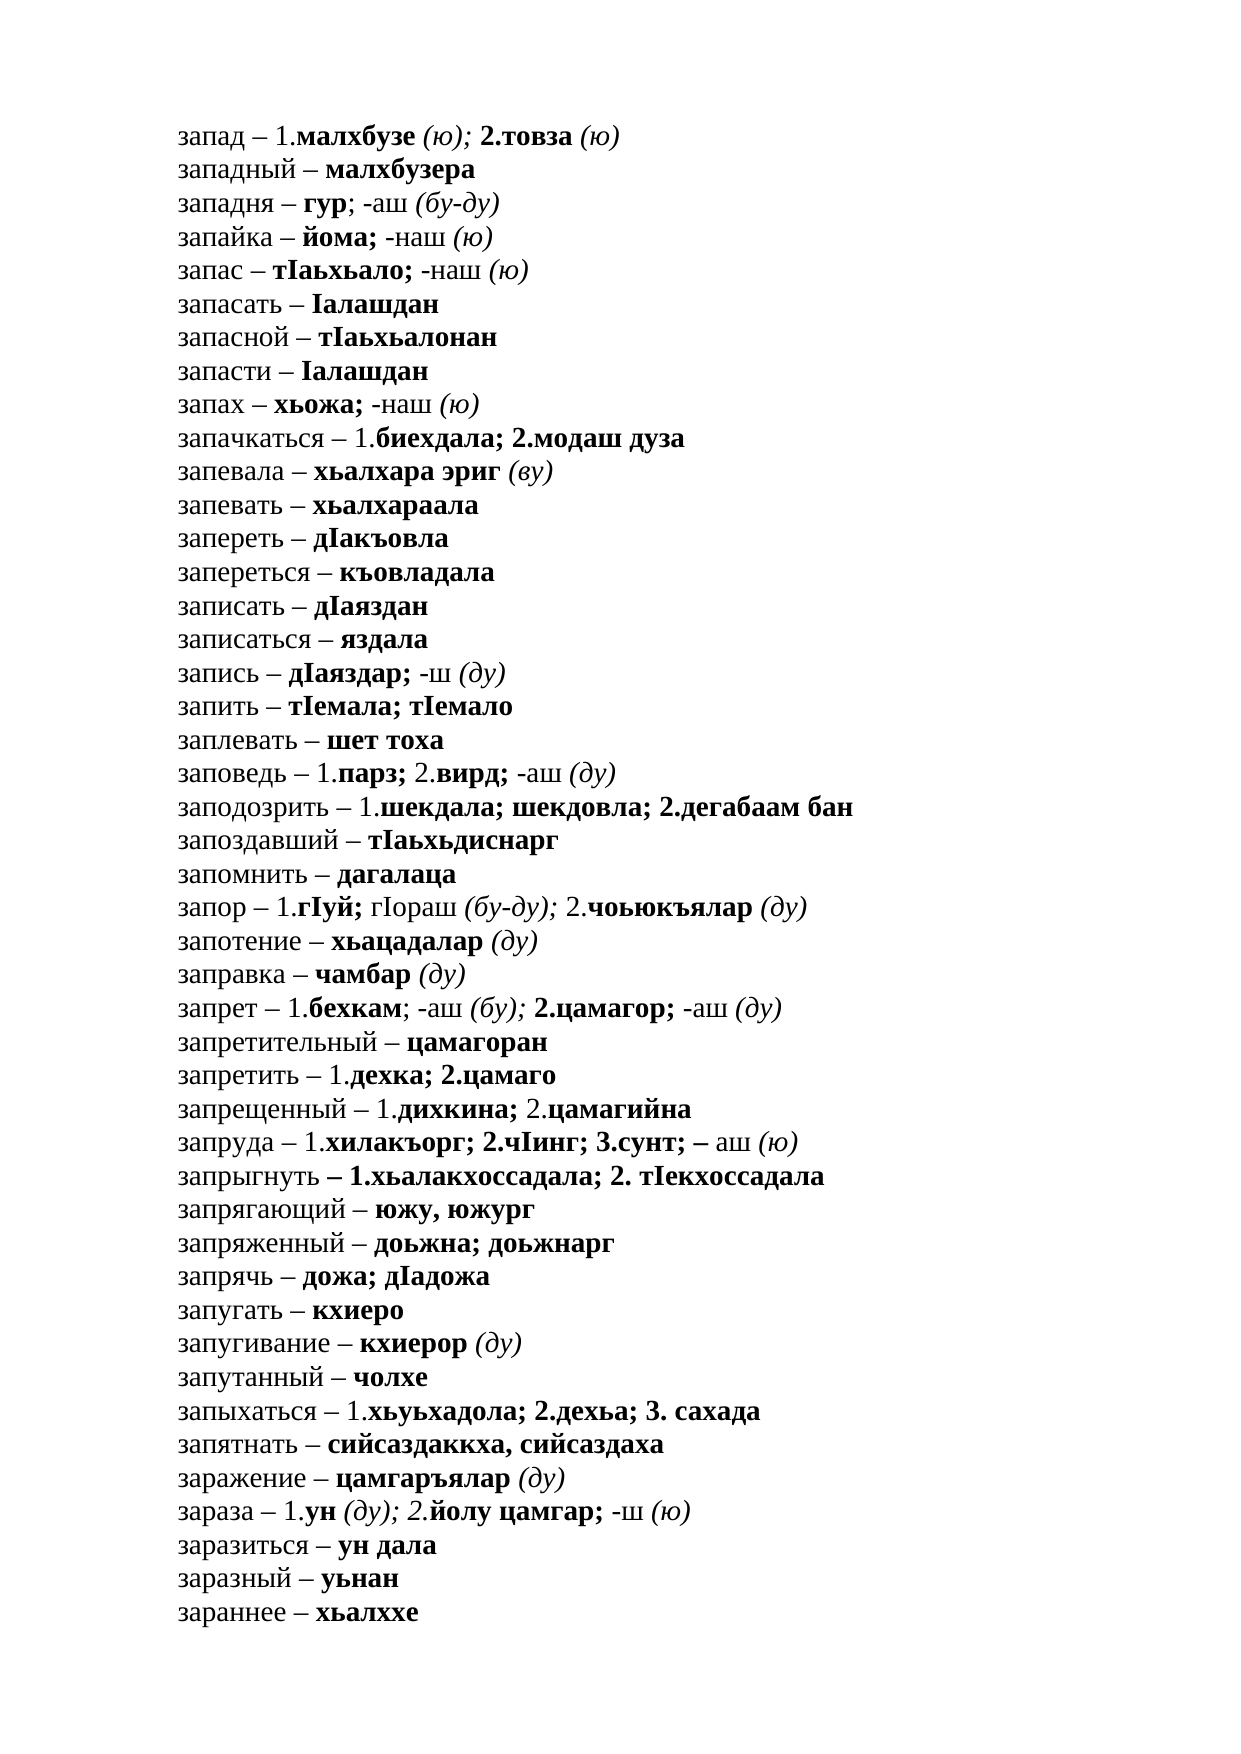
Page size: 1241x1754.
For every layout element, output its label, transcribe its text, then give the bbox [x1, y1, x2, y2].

text заповедь – 1.парз; 2.вирд; -аш (ду) [177, 755, 1152, 789]
text западня – гур; -аш (бу-ду) [177, 185, 1152, 219]
text запить – тӀемала; тӀемало [177, 688, 1152, 722]
text запасти – Ӏалашдан [177, 353, 1152, 386]
text запугивание – кхиерор (ду) [177, 1326, 1152, 1359]
text запретительный – цамагоран [177, 1024, 1152, 1057]
text запыхаться – 1.хьуьхадола; 2.дехьа; 3. сахада [177, 1393, 1152, 1426]
text запасной – тӀаьхьалонан [177, 319, 1152, 353]
text запомнить – дагалаца [177, 856, 1152, 889]
text запятнать – сийсаздаккха, сийсаздаха [177, 1426, 1152, 1460]
text запачкаться – 1.биехдала; 2.модаш дуза [177, 420, 1152, 453]
text запевала – хьалхара эриг (ву) [177, 453, 1152, 487]
text записать – дӀаяздан [177, 588, 1152, 621]
text запотение – хьацадалар (ду) [177, 923, 1152, 957]
text запереть – дӀакъовла [177, 521, 1152, 554]
text записаться – яздала [177, 621, 1152, 655]
text запереться – къовладала [177, 554, 1152, 588]
text запрягающий – южу, южург [177, 1191, 1152, 1225]
text запутанный – чолхе [177, 1359, 1152, 1393]
text запись – дӀаяздар; -ш (ду) [177, 655, 1152, 688]
text запугать – кхиеро [177, 1292, 1152, 1326]
text запевать – хьалхараала [177, 487, 1152, 521]
text зараннее – хьалххе [177, 1594, 1152, 1627]
text заплевать – шет тоха [177, 722, 1152, 755]
text западный – малхбузера [177, 152, 1152, 185]
text зараза – 1.ун (ду); 2.йолу цамгар; -ш (ю) [177, 1493, 1152, 1527]
text запах – хьожа; -наш (ю) [177, 386, 1152, 420]
text запрячь – дожа; дӀадожа [177, 1258, 1152, 1292]
text заражение – цамгаръялар (ду) [177, 1460, 1152, 1493]
text запоздавший – тӀаьхьдиснарг [177, 822, 1152, 856]
text запас – тӀаьхьало; -наш (ю) [177, 252, 1152, 286]
text запасать – Ӏалашдан [177, 286, 1152, 319]
text запор – 1.гӀуй; гӀораш (бу-ду); 2.чоьюкъялар (ду) [177, 889, 1152, 923]
text запад – 1.малхбузе (ю); 2.товза (ю) [177, 118, 1152, 152]
text запрещенный – 1.дихкина; 2.цамагийна [177, 1091, 1152, 1124]
text запрет – 1.бехкам; -аш (бу); 2.цамагор; -аш (ду) [177, 990, 1152, 1024]
text запретить – 1.дехка; 2.цамаго [177, 1057, 1152, 1091]
text заразиться – ун дала [177, 1527, 1152, 1560]
text запряженный – доьжна; доьжнарг [177, 1225, 1152, 1258]
text заподозрить – 1.шекдала; шекдовла; 2.дегабаам бан [177, 789, 1152, 822]
text заразный – уьнан [177, 1560, 1152, 1594]
text запрыгнуть – 1.хьалакхоссадала; 2. тӀекхоссадала [177, 1158, 1152, 1191]
text запруда – 1.хилакъорг; 2.чӀинг; 3.сунт; – аш (ю) [177, 1124, 1152, 1158]
text запайка – йома; -наш (ю) [177, 219, 1152, 252]
text заправка – чамбар (ду) [177, 957, 1152, 990]
